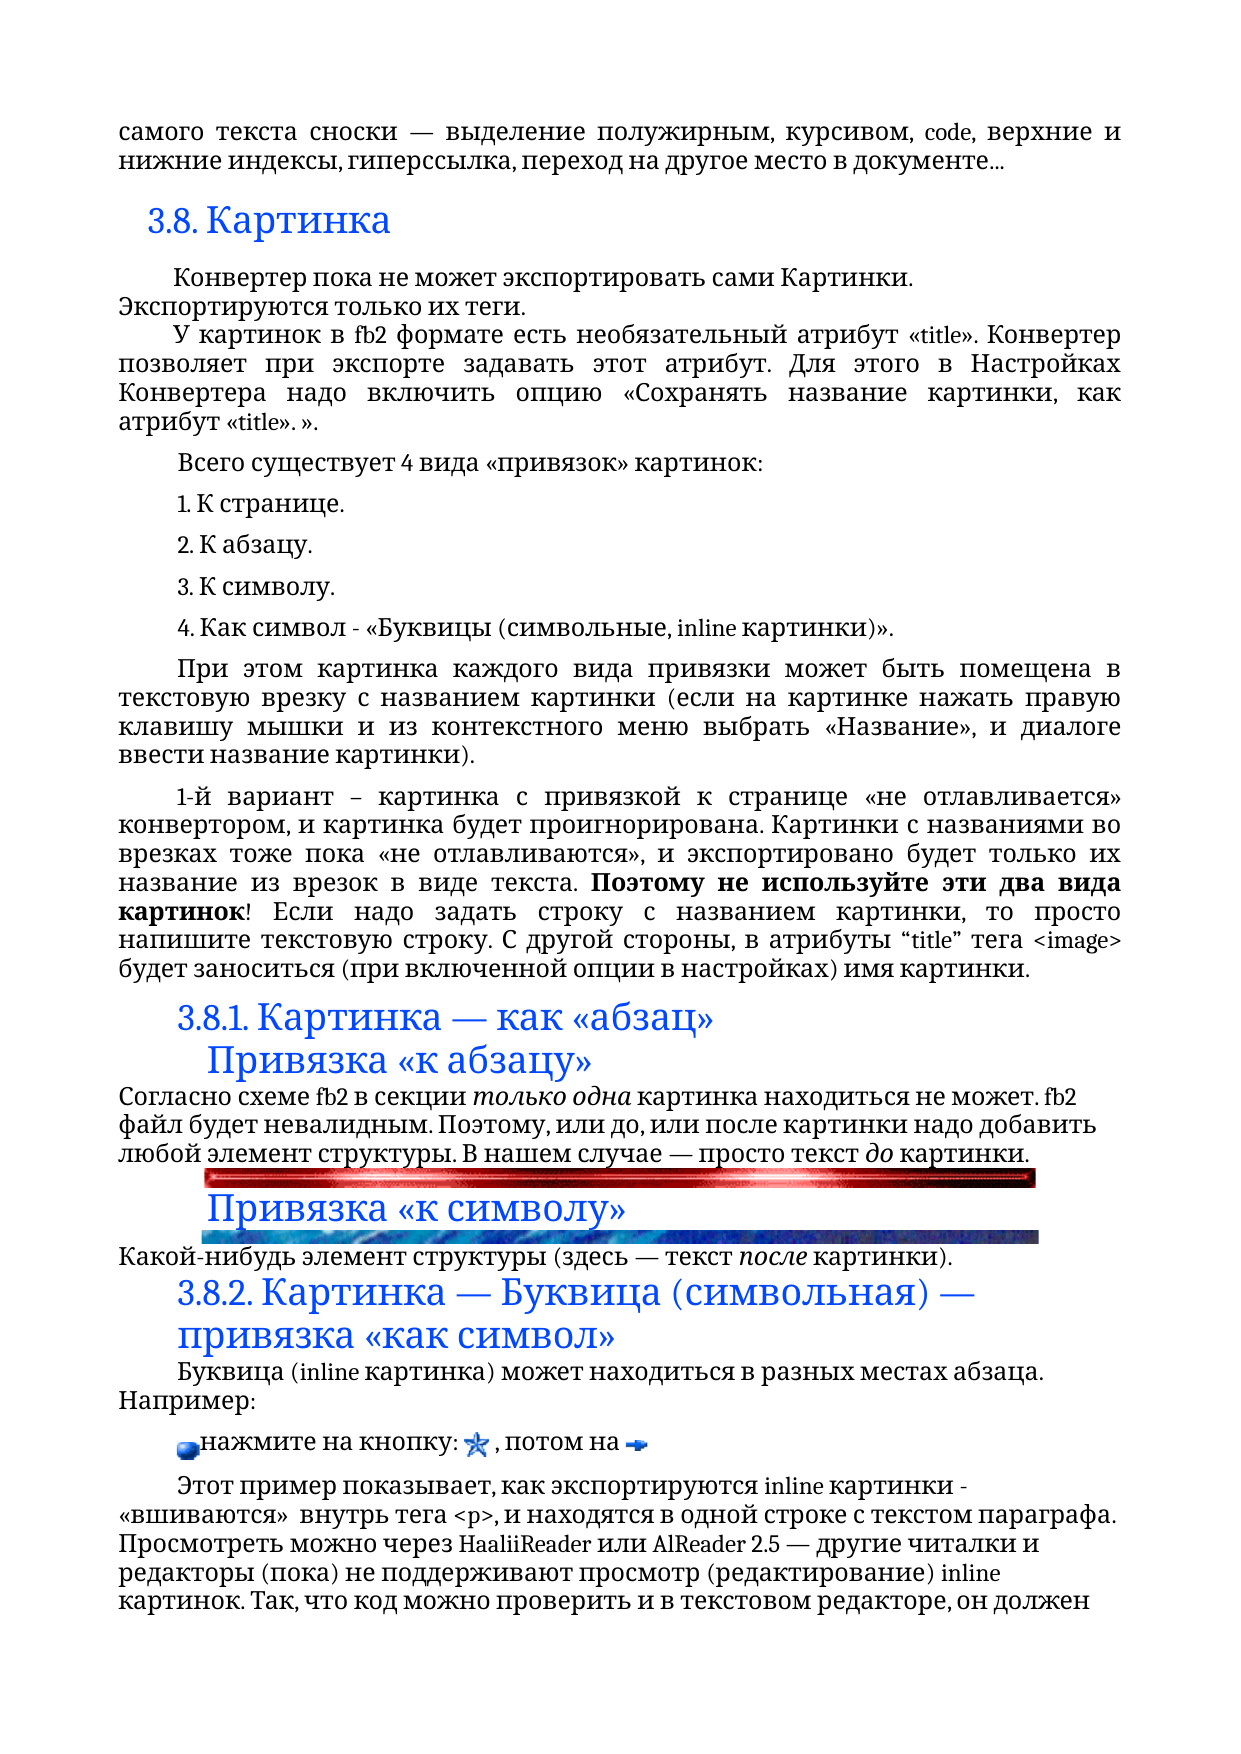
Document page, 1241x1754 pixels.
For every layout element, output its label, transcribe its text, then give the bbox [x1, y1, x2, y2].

text У картинок в fb2 формате есть необязательный атрибут «title». Конвертер позволяет при экспорте задавать этот атрибут. Для этого в Настройках Конвертера надо включить опцию «Сохранять название картинки, как атрибут «title». ». [118, 321, 1122, 436]
picture [176, 1442, 200, 1460]
picture [424, 1230, 461, 1244]
picture [273, 1230, 306, 1244]
picture [310, 1230, 409, 1244]
text Буквица (inline картинка) может находиться в разных местах абзаца. Например: [118, 1358, 1122, 1416]
text 1-й вариант – картинка с привязкой к странице «не отлавливается» конвертором, и картинка будет проигнорирована. Картинки с названиями во врезках тоже пока «не отлавливаются», и экспортировано будет только их название из врезок в виде текста. Поэтому не используйте эти два вида картинок! Если надо задать строку с названием картинки, то просто напишите текстовую строку. С другой стороны, в атрибуты “title” тега <image> будет заноситься (при включенной опции в настройках) имя картинки. [118, 783, 1122, 984]
picture [650, 1230, 1039, 1244]
text 2. К абзацу. [118, 531, 1122, 560]
text Привязка «к символу» [207, 1169, 1122, 1231]
text Конвертер пока не может экспортировать сами Картинки. Экспортируются только их теги. [118, 264, 1122, 321]
text 4. Как символ - «Буквицы (символьные, inline картинки)». [118, 614, 1122, 643]
text При этом картинка каждого вида привязки может быть помещена в текстовую врезку с названием картинки (если на картинке нажать правую клавишу мышки и из контекстного меню выбрать «Название», и диалоге ввести название картинки). [118, 655, 1122, 770]
text Какой-нибудь элемент структуры (здесь — текст после картинки). [118, 1231, 1122, 1272]
text Этот пример показывает, как экспортируются inline картинки - «вшиваются» внутрь тега <p>, и находятся в одной строке с текстом параграфа. Просмотреть можно через HaaliiReader или AlReader 2.5 — другие читалки и редакторы (пока) не поддерживают просмотр (редактирование) inline картинок. Так, что код можно проверить и в текстовом редакторе, он должен [118, 1472, 1122, 1616]
text 3. К символу. [118, 573, 1122, 601]
text Согласно схеме fb2 в секции только одна картинка находиться не может. fb2 файл будет невалидным. Поэтому, или до, или после картинки надо добавить любой элемент структуры. В нашем случае — просто текст до картинки. [118, 1083, 1122, 1169]
text 3.8.1. Картинка — как «абзац» [177, 996, 1122, 1039]
picture [625, 1440, 648, 1451]
text 1. К странице. [118, 490, 1122, 519]
picture [201, 1230, 213, 1238]
text 3.8. Картинка [148, 199, 1122, 242]
text Привязка «к абзацу» [207, 1039, 1122, 1083]
picture [204, 1168, 1036, 1188]
text Всего существует 4 вида «привязок» картинок: [118, 449, 1122, 478]
picture [471, 1230, 618, 1244]
picture [464, 1432, 490, 1457]
picture [219, 1230, 267, 1244]
text самого текста сноски — выделение полужирным, курсивом, code, верхние и нижние индексы, гиперссылка, переход на другое место в документе... [118, 118, 1122, 176]
text нажмите на кнопку: , потом на [118, 1428, 1122, 1460]
text 3.8.2. Картинка — Буквица (символьная) — привязка «как символ» [177, 1272, 1122, 1358]
picture [628, 1230, 654, 1244]
